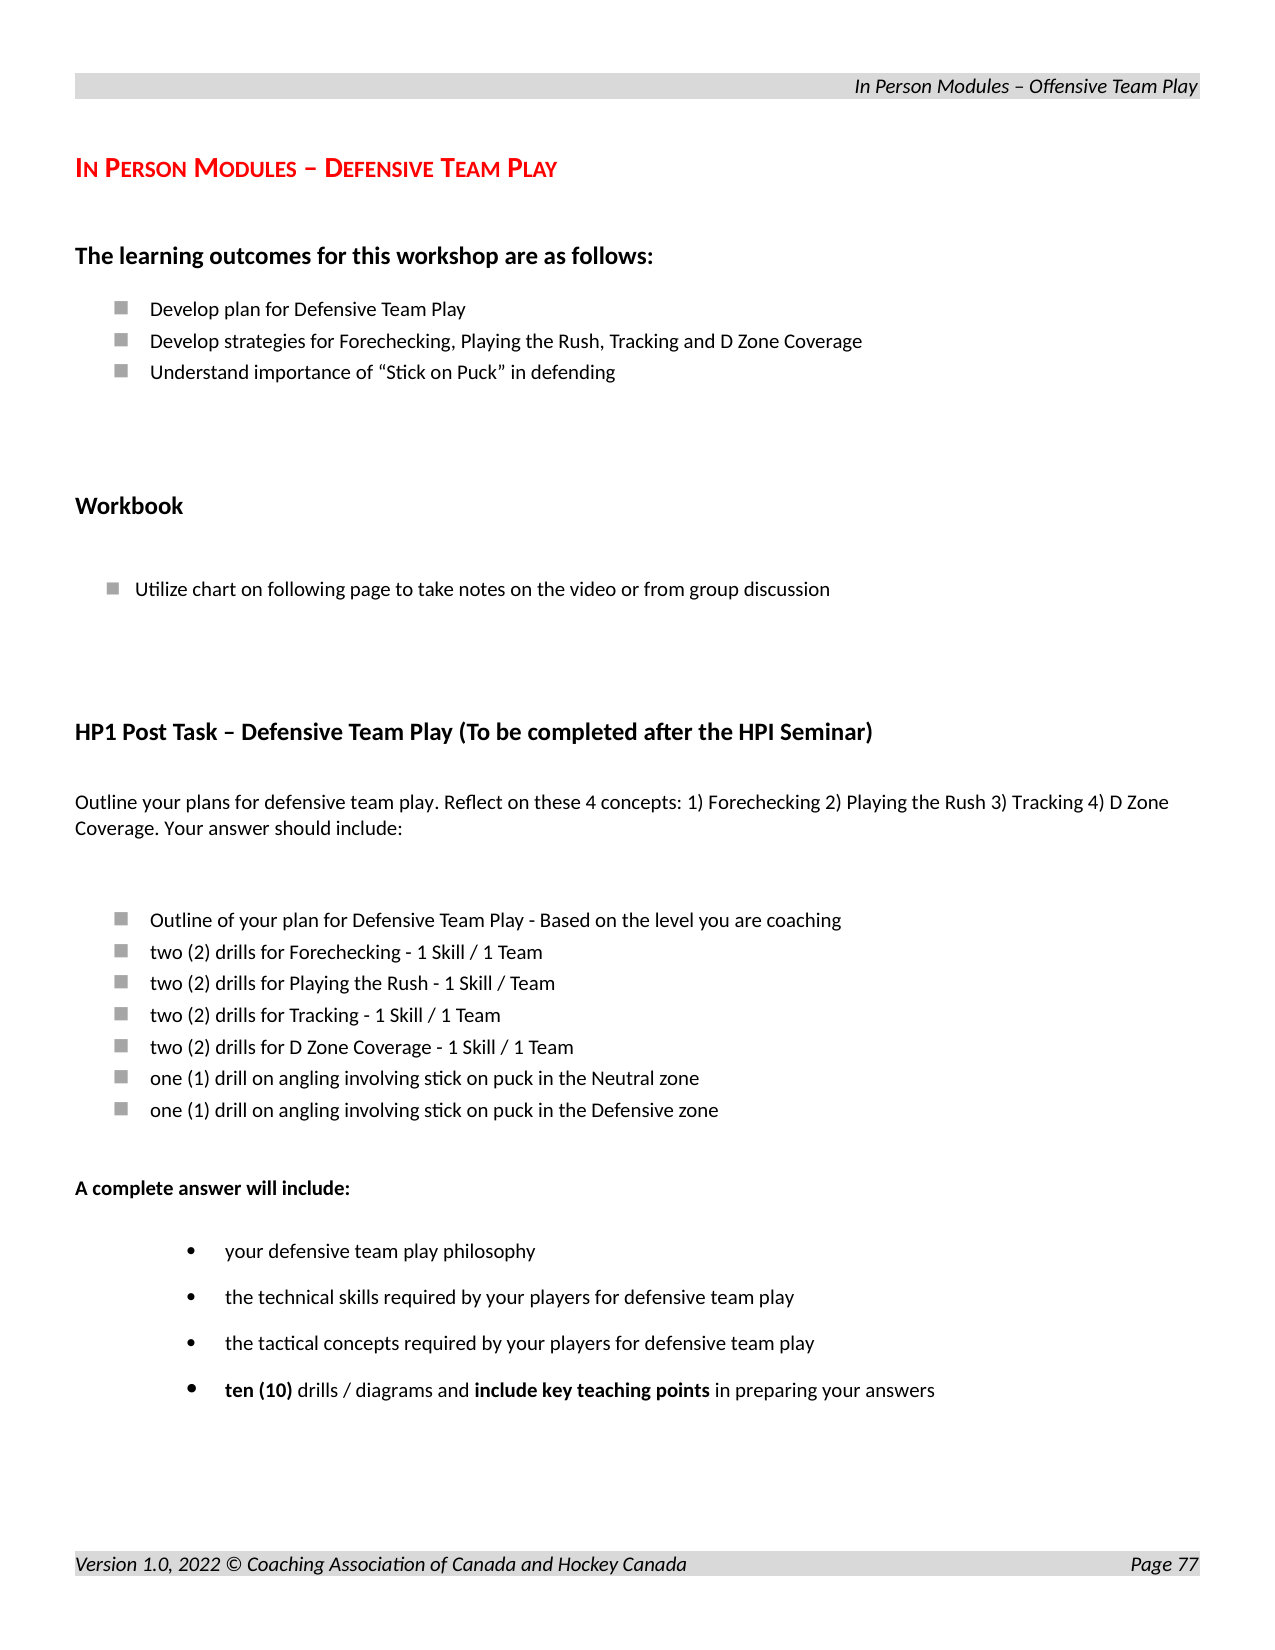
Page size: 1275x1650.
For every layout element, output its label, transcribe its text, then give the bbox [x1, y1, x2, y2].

list the technical skills required by your players for defensive team play [187, 1284, 1200, 1310]
list Understand importance of “Stick on Puck” in defending [112, 359, 1200, 385]
text Workbook [75, 490, 1200, 520]
list one (1) drill on angling involving stick on puck in the Defensive zone [112, 1097, 1200, 1123]
text The learning outcomes for this workshop are as follows: [75, 240, 1200, 271]
list two (2) drills for D Zone Coverage - 1 Skill / 1 Team [112, 1034, 1200, 1059]
list Utilize chart on following page to take notes on the video or from group discussion [105, 576, 1200, 601]
text Outline your plans for defensive team play. Reflect on these 4 concepts: 1) Forechecking 2) Playing the Rush 3) Tracking 4) D Zone Coverage. Your answer should include: [75, 789, 1200, 840]
list the tactical concepts required by your players for defensive team play [187, 1331, 1200, 1356]
list two (2) drills for Playing the Rush - 1 Skill / Team [112, 971, 1200, 996]
list Outline of your plan for Defensive Team Play - Based on the level you are coaching [112, 907, 1200, 933]
text A complete answer will include: [75, 1175, 1200, 1201]
list Develop strategies for Forechecking, Playing the Rush, Tracking and D Zone Coverage [112, 328, 1200, 353]
list ten (10) drills / diagrams and include key teaching points in preparing your answers [187, 1377, 1200, 1402]
list your defensive team play philosophy [187, 1238, 1200, 1263]
list two (2) drills for Forechecking - 1 Skill / 1 Team [112, 939, 1200, 964]
list two (2) drills for Tracking - 1 Skill / 1 Team [112, 1002, 1200, 1028]
list one (1) drill on angling involving stick on puck in the Neutral zone [112, 1066, 1200, 1091]
list Develop plan for Defensive Team Play [112, 296, 1200, 322]
subtitle In Person Modules – Defensive Team Play [75, 149, 1200, 184]
text HP1 Post Task – Defensive Team Play (To be completed after the HPI Seminar) [75, 716, 1200, 746]
